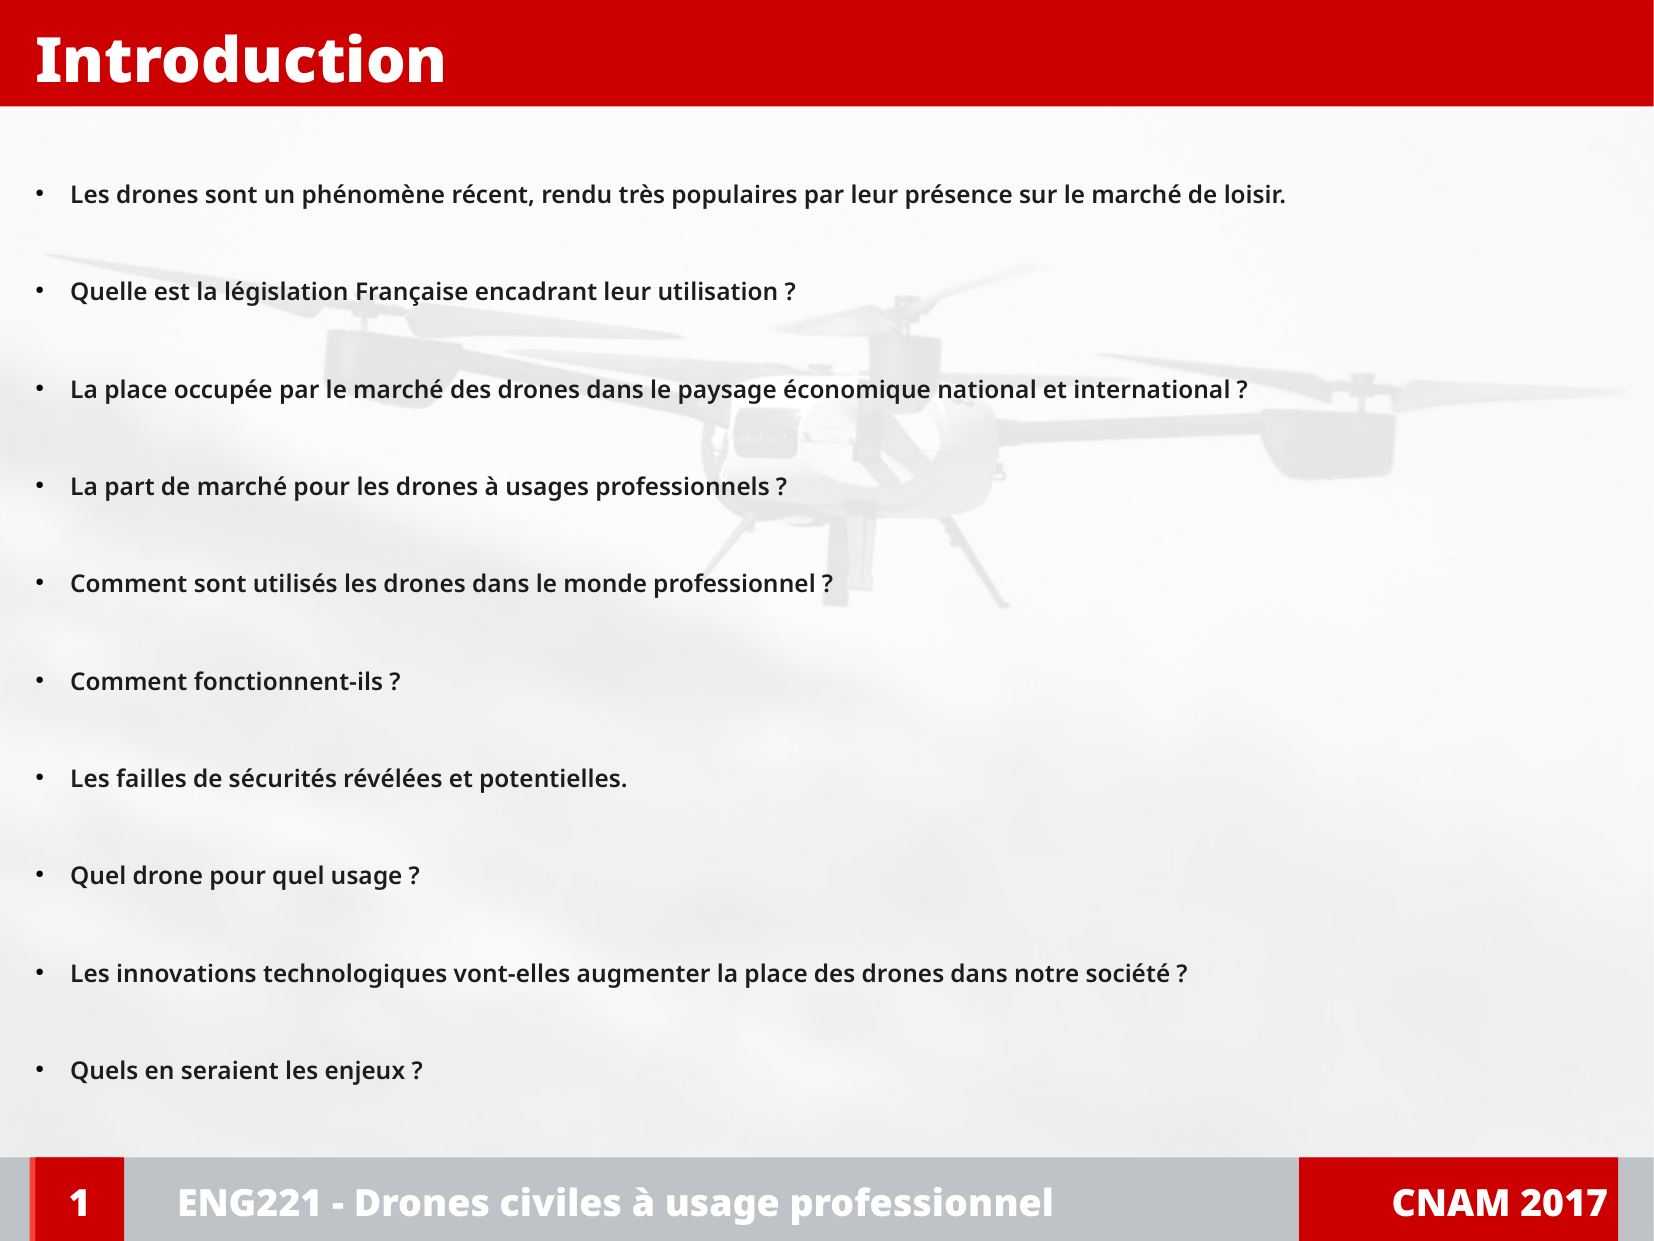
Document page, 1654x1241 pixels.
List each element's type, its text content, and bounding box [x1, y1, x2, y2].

list Les drones sont un phénomène récent, rendu très populaires par leur présence sur le marché de loisir. Quelle est la législation Française encadrant leur utilisation ? La place occupée par le marché des drones dans le paysage économique national et international ? La part de marché pour les drones à usages professionnels ? Comment sont utilisés les drones dans le monde professionnel ? Comment fonctionnent-ils ? Les failles de sécurités révélées et potentielles. Quel drone pour quel usage ? Les innovations technologiques vont-elles augmenter la place des drones dans notre société ? Quels en seraient les enjeux ? [35, 177, 1619, 1087]
picture [0, 107, 1654, 1157]
title Introduction [35, 0, 1571, 101]
